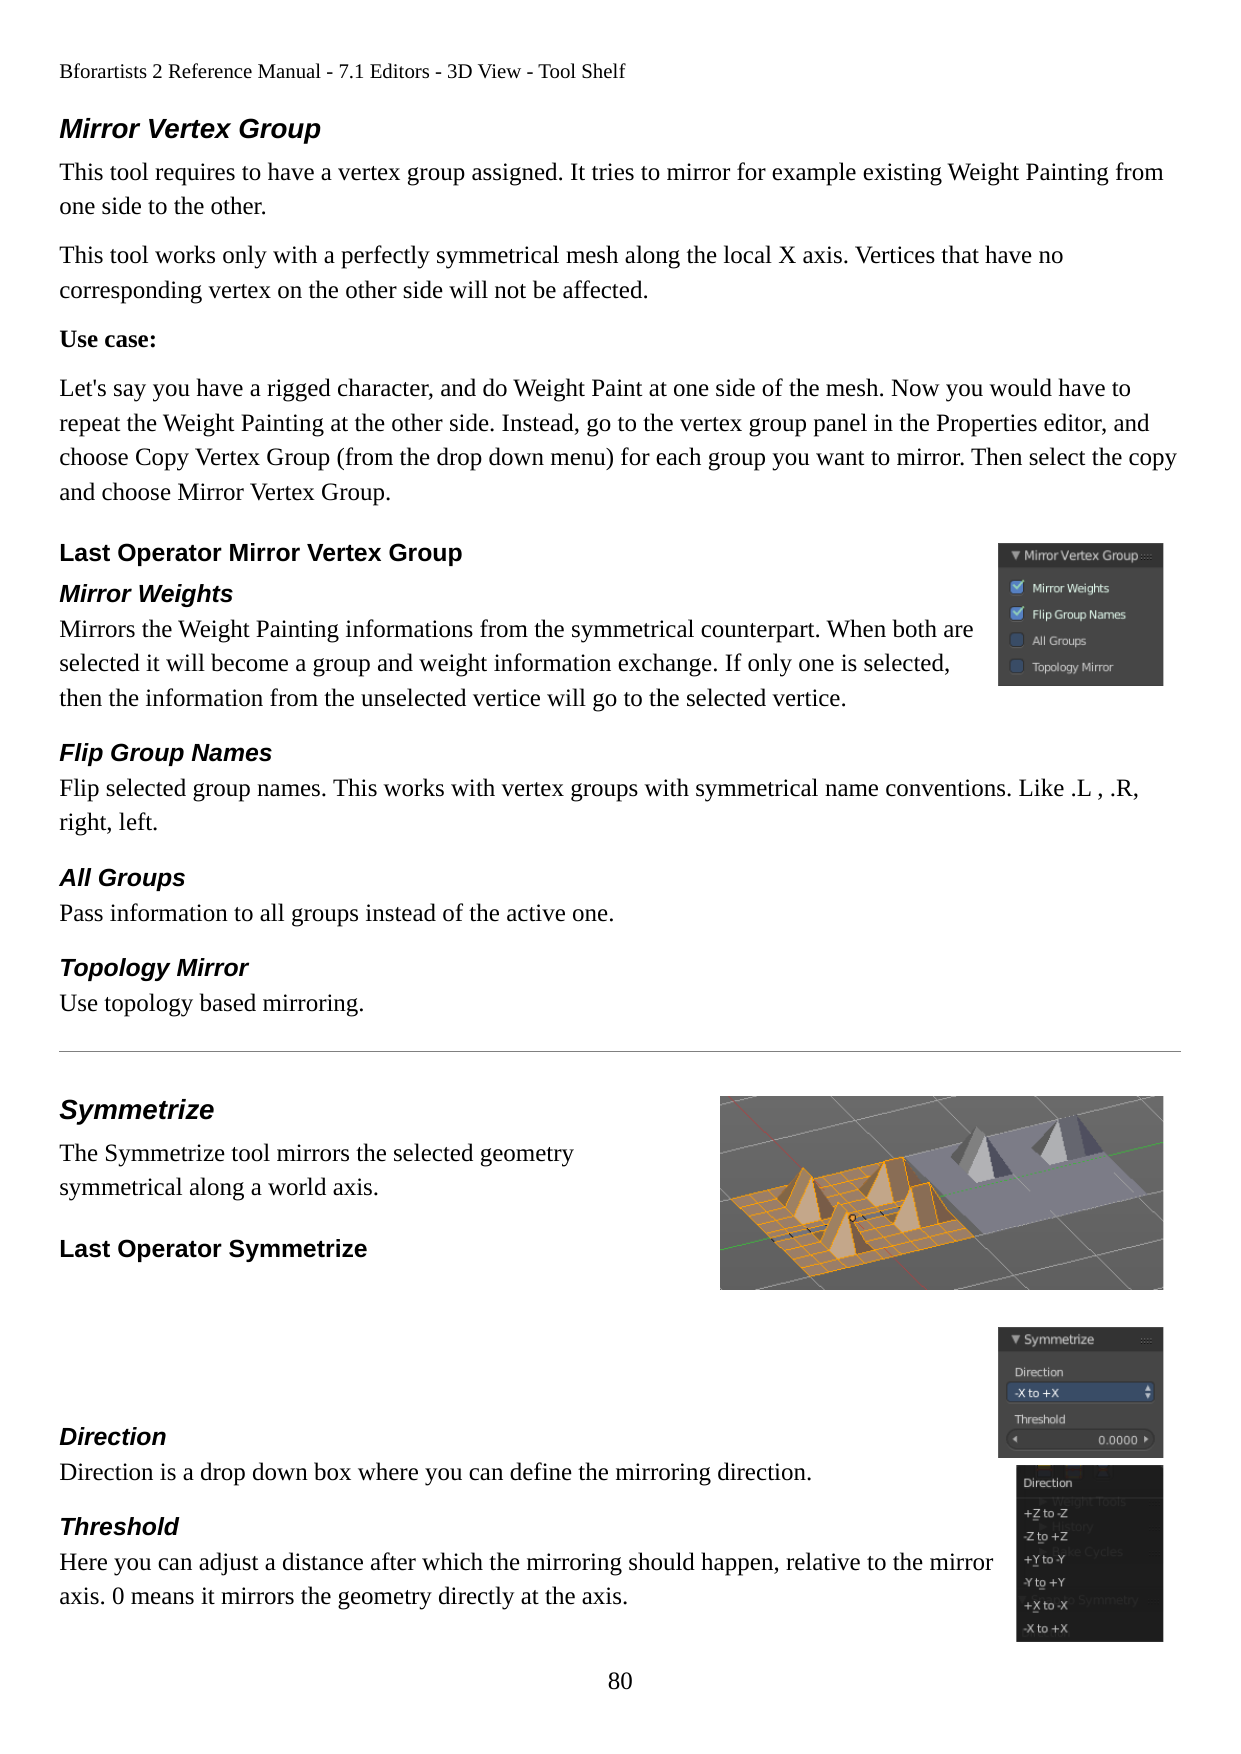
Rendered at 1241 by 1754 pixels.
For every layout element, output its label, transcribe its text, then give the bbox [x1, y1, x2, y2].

subtitle [1164, 1422, 1181, 1451]
text This tool works only with a perfectly symmetrical mesh along the local X axis. Vertices that have no corresponding vertex on the other side will not be affected. [59, 241, 1181, 304]
subtitle Topology Mirror [59, 953, 1181, 981]
text The Symmetrize tool mirrors the selected geometry symmetrical along a world axis. [59, 1138, 720, 1201]
subtitle Flip Group Names [59, 738, 1181, 767]
text Use case: [59, 324, 1181, 353]
picture [998, 543, 1164, 686]
text Pass information to all groups instead of the active one. [59, 898, 1181, 926]
subtitle Symmetrize [59, 1093, 1181, 1125]
subtitle Direction [59, 1422, 998, 1451]
text Use topology based mirroring. [59, 988, 1181, 1016]
subtitle [1164, 579, 1181, 608]
text Mirrors the Weight Painting informations from the symmetrical counterpart. When both are selected it will become a group and weight information exchange. If only one is selected, then the information from the unselected vertice will go to the selected vertice. [59, 614, 1181, 712]
text Flip selected group names. This works with vertex groups with symmetrical name conventions. Like .L , .R, right, left. [59, 773, 1181, 836]
text Here you can adjust a distance after which the mirroring should happen, relative to the mirror axis. 0 means it mirrors the geometry directly at the axis. [59, 1547, 1016, 1610]
subtitle [1164, 1512, 1181, 1541]
subtitle Last Operator Symmetrize [59, 1234, 720, 1262]
subtitle Mirror Vertex Group [59, 113, 1181, 144]
text This tool requires to have a vertex group assigned. It tries to mirror for example existing Weight Painting from one side to the other. [59, 157, 1181, 220]
subtitle Threshold [59, 1512, 1016, 1541]
picture [720, 1096, 1164, 1290]
picture [1016, 1465, 1164, 1642]
subtitle All Groups [59, 863, 1181, 891]
text Let's say you have a rigged character, and do Weight Paint at one side of the mesh. Now you would have to repeat the Weight Painting at the other side. Instead, go to the vertex group panel in the Properties editor, and choose Copy Vertex Group (from the drop down menu) for each group you want to mirror. Then select the copy and choose Mirror Vertex Group. [59, 373, 1181, 505]
text Direction is a drop down box where you can define the mirroring direction. [59, 1457, 1181, 1486]
picture [998, 1327, 1164, 1458]
subtitle Last Operator Mirror Vertex Group [59, 538, 1181, 567]
subtitle Mirror Weights [59, 579, 998, 608]
